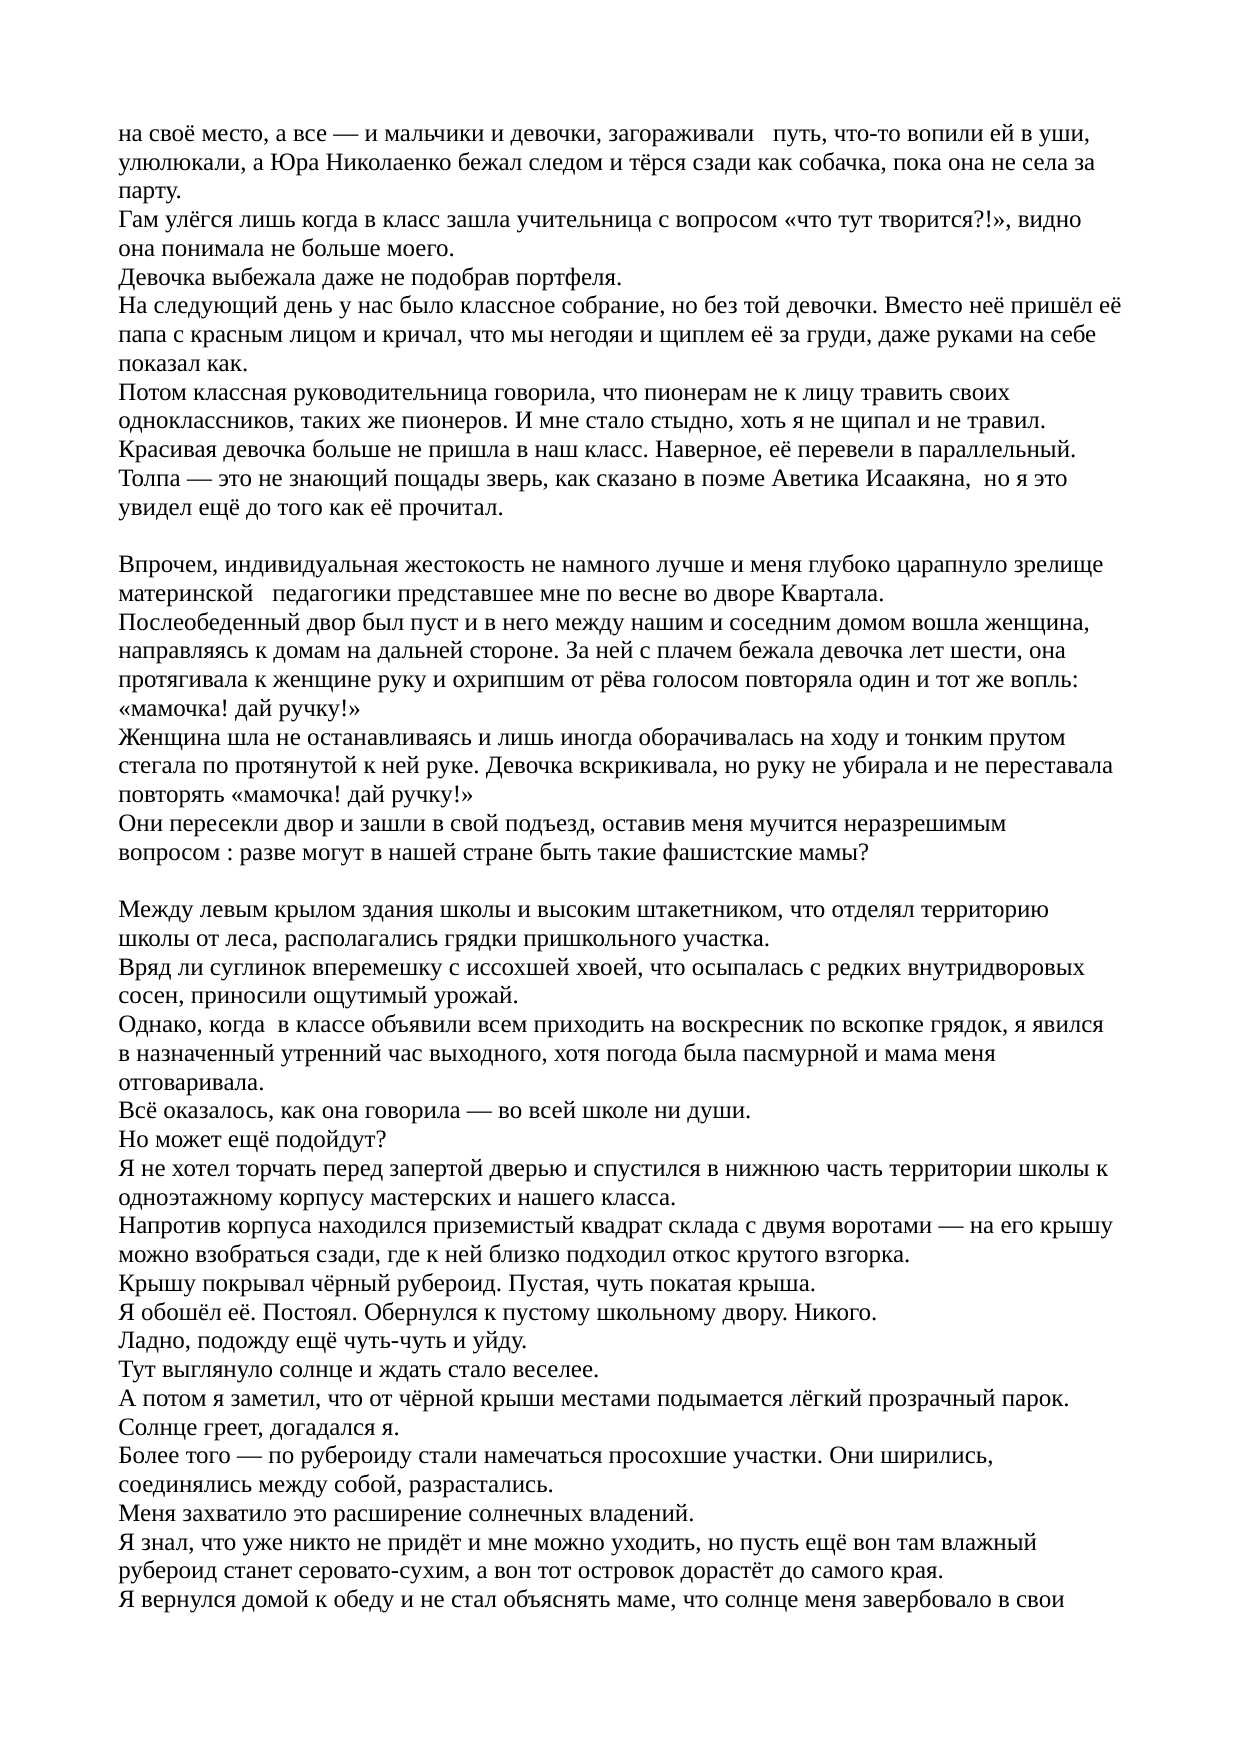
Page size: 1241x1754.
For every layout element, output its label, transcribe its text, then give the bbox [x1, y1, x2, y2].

text Красивая девочка больше не пришла в наш класс. Наверное, её перевели в параллельный. [118, 434, 1122, 463]
text Гам улёгся лишь когда в класс зашла учительница с вопросом «что тут творится?!», видно она понимала не больше моего. [118, 204, 1122, 262]
text Послеобеденный двор был пуст и в него между нашим и соседним домом вошла женщина, направляясь к домам на дальней стороне. За ней с плачем бежала девочка лет шести, она протягивала к женщине руку и охрипшим от рёва голосом повторяла один и тот же вопль: «мамочка! дай ручку!» [118, 607, 1122, 722]
text Всё оказалось, как она говорила — во всей школе ни души. [118, 1096, 1122, 1124]
text Я не хотел торчать перед запертой дверью и спустился в нижнюю часть территории школы к одноэтажному корпусу мастерских и нашего класса. [118, 1153, 1122, 1211]
text Но может ещё подойдут? [118, 1124, 1122, 1153]
text Я вернулся домой к обеду и не стал объяснять маме, что солнце меня завербовало в свои [118, 1584, 1122, 1613]
text Напротив корпуса находился приземистый квадрат склада с двумя воротами — на его крышу можно взобраться сзади, где к ней близко подходил откос крутого взгорка. [118, 1211, 1122, 1268]
text На следующий день у нас было классное собрание, но без той девочки. Вместо неё пришёл её папа с красным лицом и кричал, что мы негодяи и щиплем её за груди, даже руками на себе показал как. [118, 291, 1122, 377]
text Однако, когда в классе объявили всем приходить на воскресник по вскопке грядок, я явился в назначенный утренний час выходного, хотя погода была пасмурной и мама меня отговаривала. [118, 1009, 1122, 1096]
text Ладно, подожду ещё чуть-чуть и уйду. [118, 1326, 1122, 1354]
text Я знал, что уже никто не придёт и мне можно уходить, но пусть ещё вон там влажный рубероид станет серовато-сухим, а вон тот островок дорастёт до самого края. [118, 1527, 1122, 1584]
text Впрочем, индивидуальная жестокость не намного лучше и меня глубоко царапнуло зрелище материнской педагогики представшее мне по весне во дворе Квартала. [118, 549, 1122, 607]
text на своё место, а все — и мальчики и девочки, загораживали путь, что-то вопили ей в уши, улюлюкали, а Юра Николаенко бежал следом и тёрся сзади как собачка, пока она не села за парту. [118, 118, 1122, 204]
text Они пересекли двор и зашли в свой подъезд, оставив меня мучится неразрешимым вопросом : разве могут в нашей стране быть такие фашистские мамы? [118, 808, 1122, 866]
text Тут выглянуло солнце и ждать стало веселее. [118, 1354, 1122, 1383]
text А потом я заметил, что от чёрной крыши местами подымается лёгкий прозрачный парок. [118, 1383, 1122, 1412]
text Меня захватило это расширение солнечных владений. [118, 1498, 1122, 1527]
text Солнце греет, догадался я. [118, 1412, 1122, 1441]
text Толпа — это не знающий пощады зверь, как сказано в поэме Аветика Исаакяна, но я это увидел ещё до того как её прочитал. [118, 463, 1122, 521]
text Крышу покрывал чёрный рубероид. Пустая, чуть покатая крыша. [118, 1268, 1122, 1297]
text Девочка выбежала даже не подобрав портфеля. [118, 262, 1122, 291]
text Я обошёл её. Постоял. Обернулся к пустому школьному двору. Никого. [118, 1297, 1122, 1326]
text Потом классная руководительница говорила, что пионерам не к лицу травить своих одноклассников, таких же пионеров. И мне стало стыдно, хоть я не щипал и не травил. [118, 377, 1122, 434]
text Женщина шла не останавливаясь и лишь иногда оборачивалась на ходу и тонким прутом стегала по протянутой к ней руке. Девочка вскрикивала, но руку не убирала и не переставала повторять «мамочка! дай ручку!» [118, 722, 1122, 808]
text Более того — по рубероиду стали намечаться просохшие участки. Они ширились, соединялись между собой, разрастались. [118, 1441, 1122, 1498]
text Вряд ли суглинок вперемешку с иссохшей хвоей, что осыпалась с редких внутридворовых сосен, приносили ощутимый урожай. [118, 952, 1122, 1009]
text Между левым крылом здания школы и высоким штакетником, что отделял территорию школы от леса, располагались грядки пришкольного участка. [118, 894, 1122, 952]
